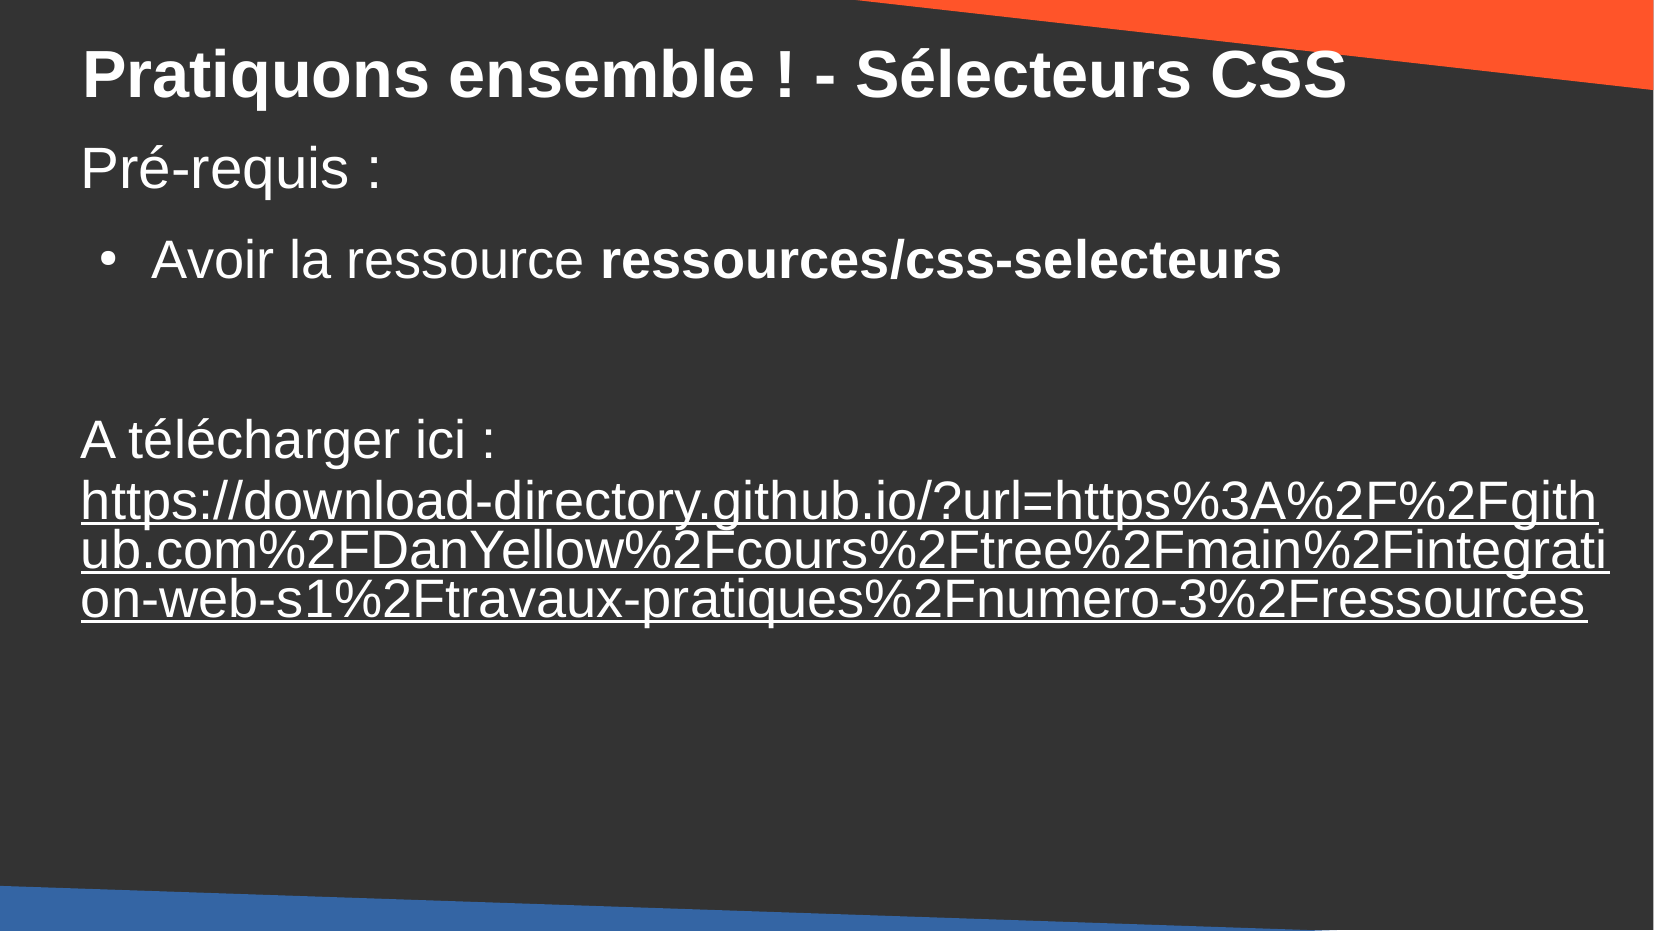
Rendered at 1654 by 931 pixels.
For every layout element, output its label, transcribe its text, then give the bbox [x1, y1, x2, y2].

title Pratiquons ensemble ! - Sélecteurs CSS [82, 37, 1571, 114]
list Pré-requis : Avoir la ressource ressources/css-selecteurs A télécharger ici : https://download-directory.github.io/?url=https%3A%2F%2Fgithub.com%2FDanYellow%2Fcours%2Ftree%2Fmain%2Fintegration-web-s1%2Ftravaux-pratiques%2Fnumero-3%2Fressources [80, 135, 1620, 721]
text_box [0, 885, 1337, 931]
text_box [855, 0, 1654, 91]
